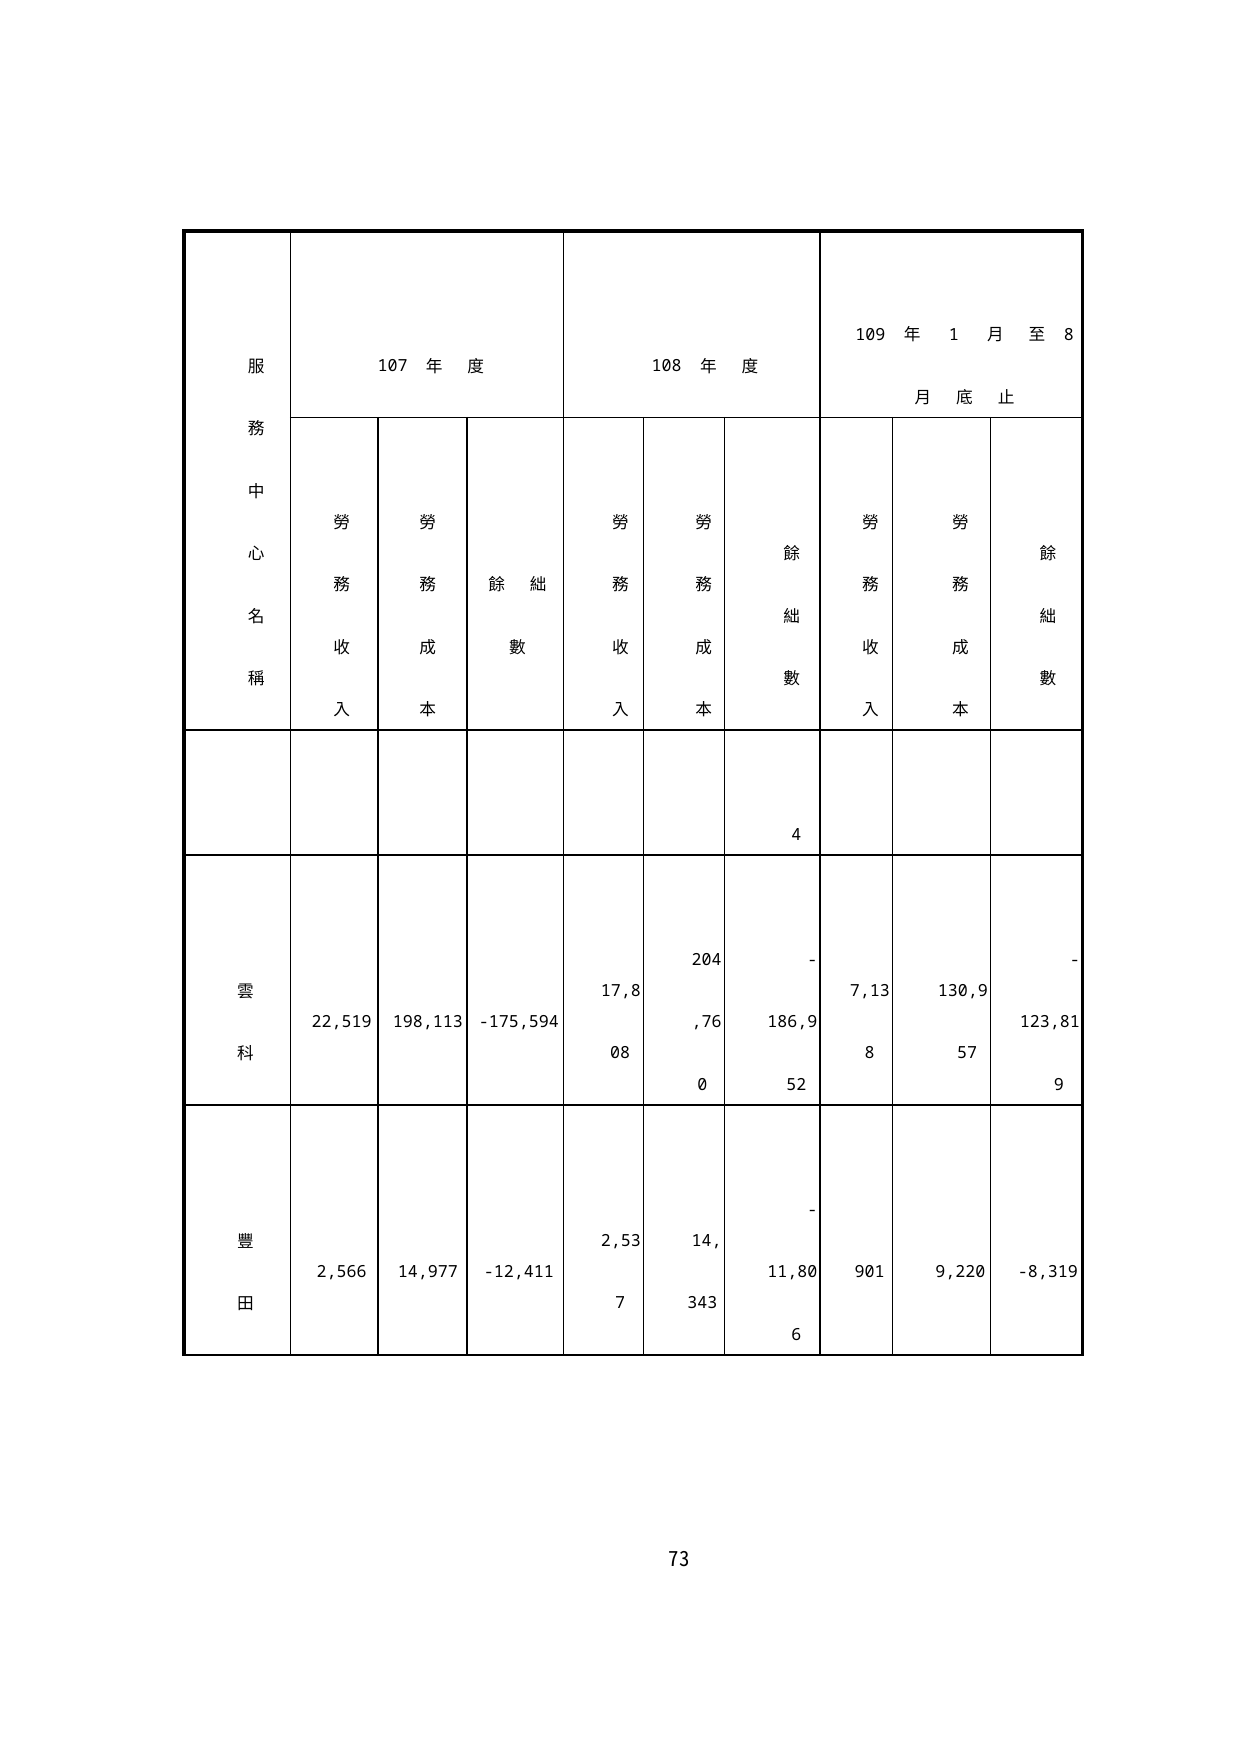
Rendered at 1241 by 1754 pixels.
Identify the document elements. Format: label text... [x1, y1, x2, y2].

table_cell 餘絀數 [725, 418, 819, 729]
table_cell [291, 731, 377, 854]
table_header 108年度 [564, 233, 819, 417]
table_cell 勞務收入 [821, 418, 892, 729]
table_cell -12,411 [468, 1106, 563, 1354]
table_cell [564, 731, 643, 854]
table_cell 餘絀數 [991, 418, 1081, 729]
table_cell 130,957 [893, 856, 990, 1104]
table_cell -186,952 [725, 856, 819, 1104]
table_cell 9,220 [893, 1106, 990, 1354]
table_cell [893, 731, 990, 854]
table_cell 雲科 [186, 856, 290, 1104]
table_cell 901 [821, 1106, 892, 1354]
table_cell 17,808 [564, 856, 643, 1104]
table_cell [644, 731, 724, 854]
table_cell 4 [725, 731, 819, 854]
table_cell [821, 731, 892, 854]
table_cell [468, 731, 563, 854]
table_cell [379, 731, 466, 854]
table_cell 22,519 [291, 856, 377, 1104]
table_cell 餘絀數 [468, 418, 563, 729]
table_cell -11,806 [725, 1106, 819, 1354]
table_header 109年1月至8月底止 [821, 233, 1081, 417]
table_cell 198,113 [379, 856, 466, 1104]
table_cell 204,760 [644, 856, 724, 1104]
table_cell [991, 731, 1081, 854]
table_header 服務中心名稱 [186, 233, 290, 729]
table_header 107年度 [291, 233, 563, 417]
table_cell 14,977 [379, 1106, 466, 1354]
table_cell 2,537 [564, 1106, 643, 1354]
table_cell 勞務成本 [644, 418, 724, 729]
table_cell 勞務成本 [379, 418, 466, 729]
table_cell -175,594 [468, 856, 563, 1104]
table_cell -8,319 [991, 1106, 1081, 1354]
table_cell [186, 731, 290, 854]
table_cell 勞務收入 [564, 418, 643, 729]
table_cell 14,343 [644, 1106, 724, 1354]
table_cell 7,138 [821, 856, 892, 1104]
table_cell 2,566 [291, 1106, 377, 1354]
table_cell -123,819 [991, 856, 1081, 1104]
table_cell 豐田 [186, 1106, 290, 1354]
table_cell 勞務收入 [291, 418, 377, 729]
table_cell 勞務成本 [893, 418, 990, 729]
